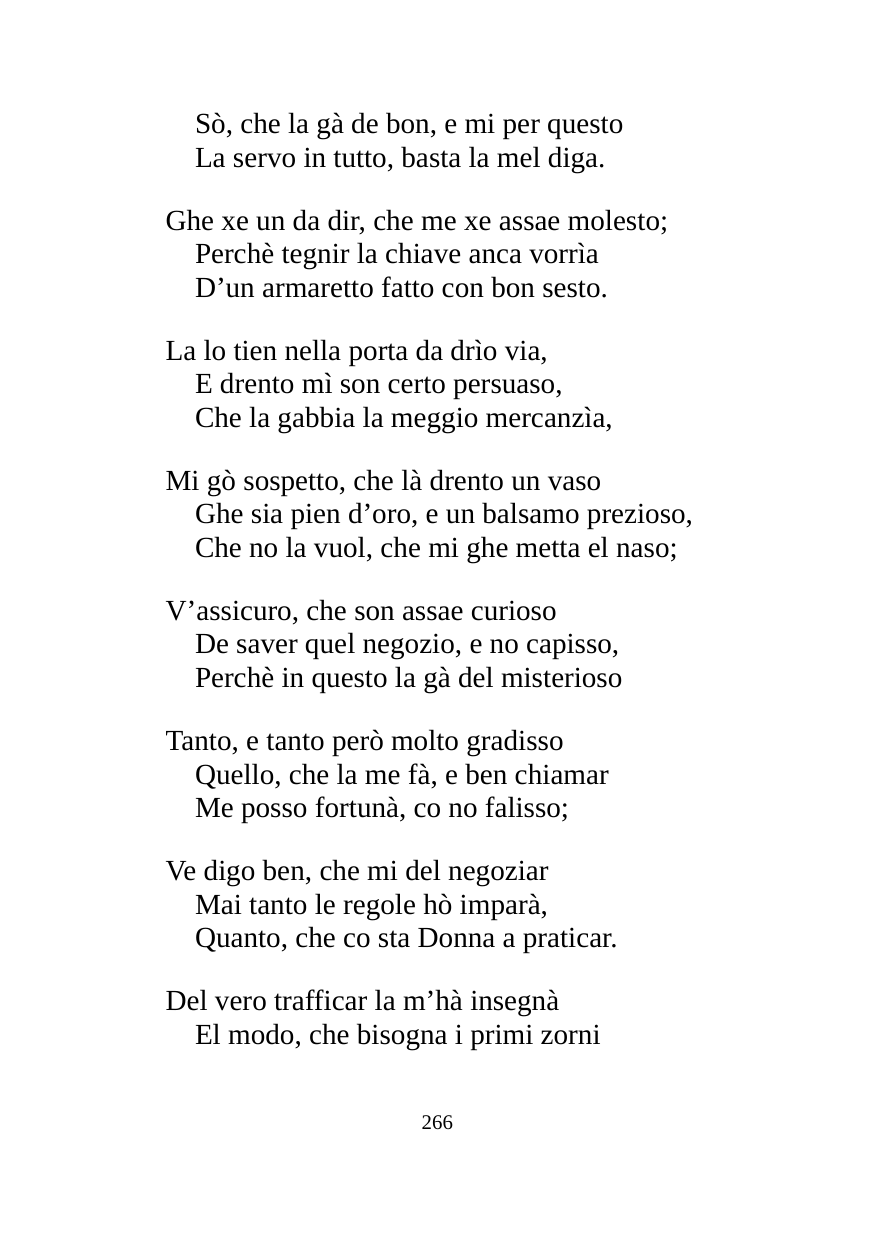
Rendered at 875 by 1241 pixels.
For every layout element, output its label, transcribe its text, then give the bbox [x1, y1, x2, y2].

text Sò, che la gà de bon, e mi per questo La servo in tutto, basta la mel diga. [165, 106, 768, 173]
text V’assicuro, che son assae curioso De saver quel negozio, e no capisso, Perchè in questo la gà del misterioso [165, 593, 768, 694]
text Ghe xe un da dir, che me xe assae molesto; Perchè tegnir la chiave anca vorrìa D’un armaretto fatto con bon sesto. [165, 203, 768, 303]
text Ve digo ben, che mi del negoziar Mai tanto le regole hò imparà, Quanto, che co sta Donna a praticar. [165, 853, 768, 954]
text Tanto, e tanto però molto gradisso Quello, che la me fà, e ben chiamar Me posso fortunà, co no falisso; [165, 723, 768, 824]
text Mi gò sospetto, che là drento un vaso Ghe sia pien d’oro, e un balsamo prezioso, Che no la vuol, che mi ghe metta el naso; [165, 463, 768, 564]
text Del vero trafficar la m’hà insegnà El modo, che bisogna i primi zorni [165, 983, 768, 1051]
text La lo tien nella porta da drìo via, E drento mì son certo persuaso, Che la gabbia la meggio mercanzìa, [165, 333, 768, 433]
